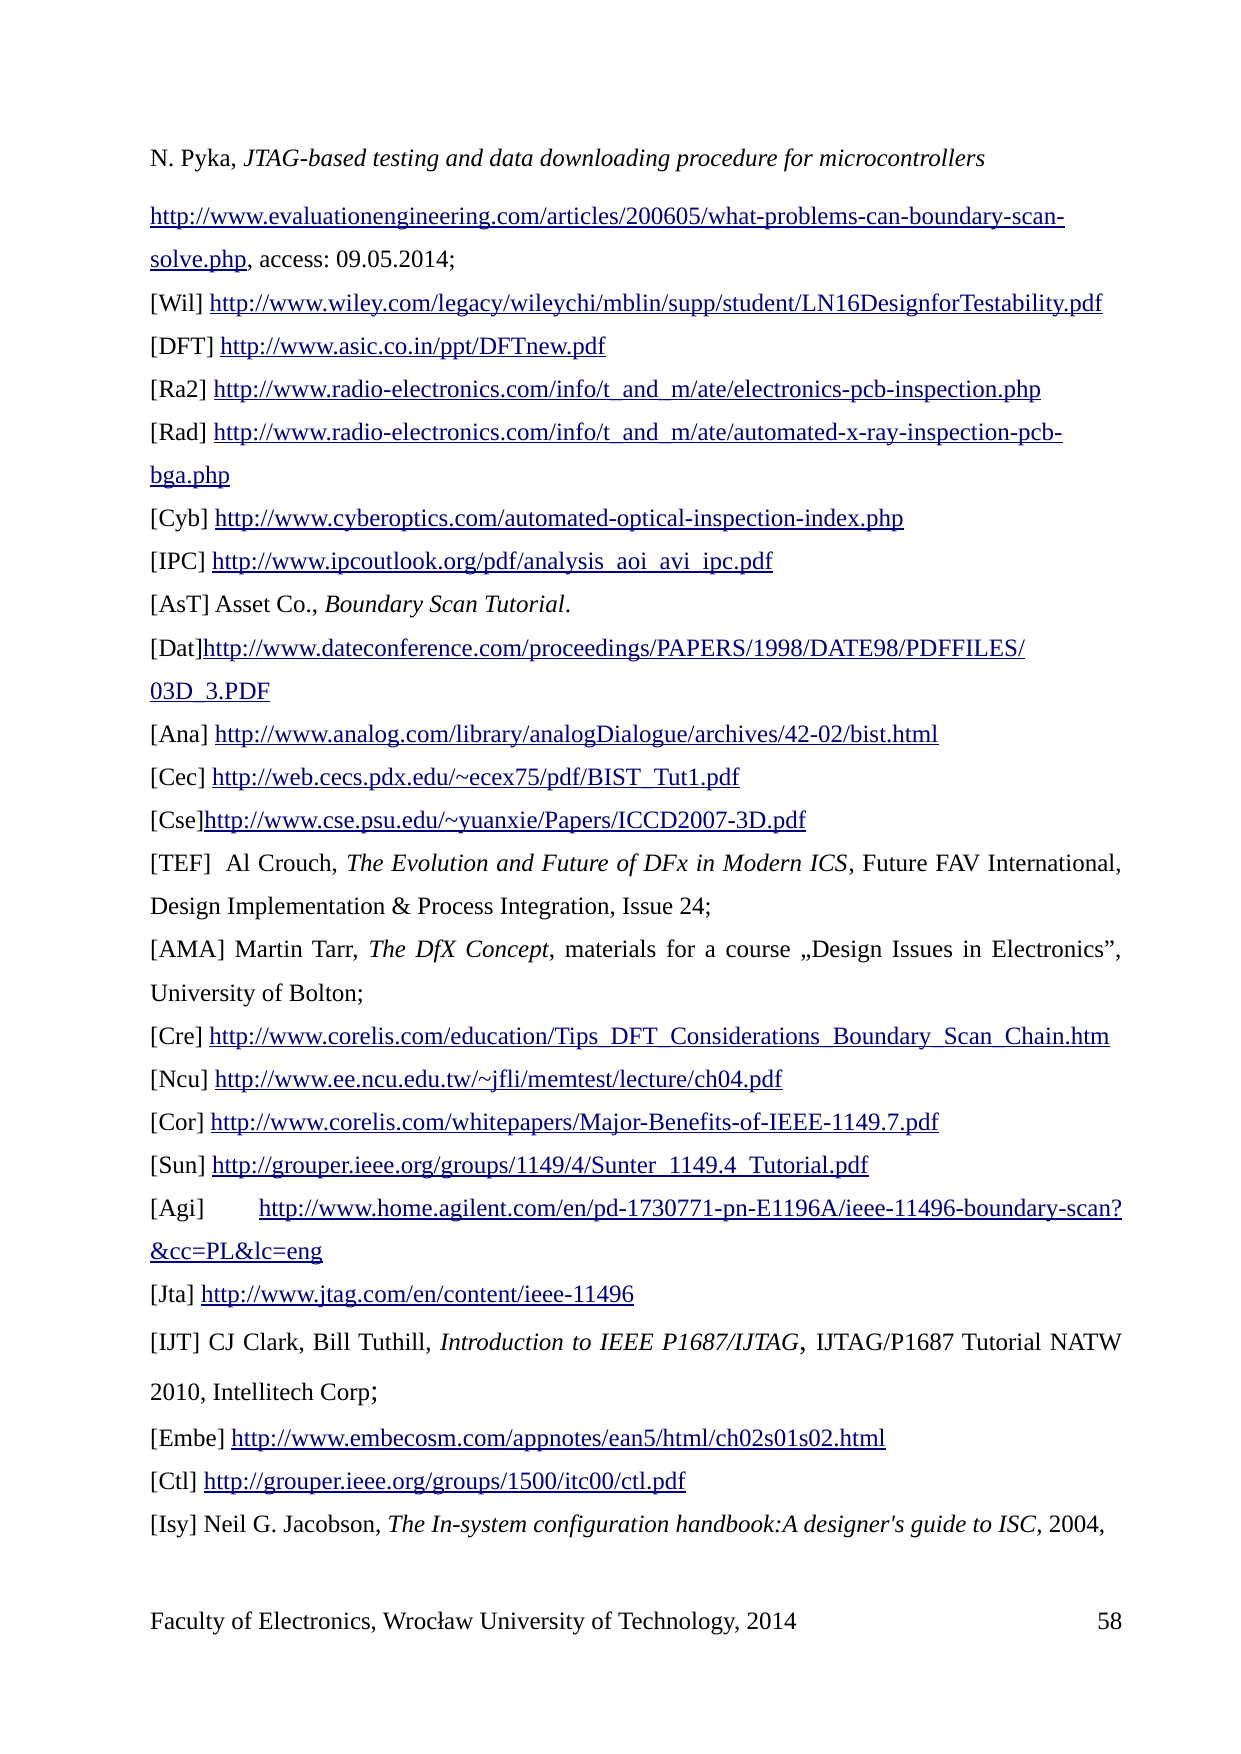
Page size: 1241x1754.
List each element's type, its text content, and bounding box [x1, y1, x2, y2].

text [Cre] http://www.corelis.com/education/Tips_DFT_Considerations_Boundary_Scan_Chain.htm [150, 1021, 1122, 1049]
text [Sun] http://grouper.ieee.org/groups/1149/4/Sunter_1149.4_Tutorial.pdf [150, 1150, 1122, 1179]
text [Dat]http://www.dateconference.com/proceedings/PAPERS/1998/DATE98/PDFFILES/03D_3.PDF [150, 633, 1122, 704]
text [Agi] http://www.home.agilent.com/en/pd-1730771-pn-E1196A/ieee-11496-boundary-scan?&cc=PL&lc=eng [150, 1193, 1122, 1265]
text [AMA] Martin Tarr, The DfX Concept, materials for a course „Design Issues in Electronics”, University of Bolton; [150, 934, 1122, 1006]
text [TEF] Al Crouch, The Evolution and Future of DFx in Modern ICS, Future FAV International, Design Implementation & Process Integration, Issue 24; [150, 848, 1122, 920]
text [Ra2] http://www.radio-electronics.com/info/t_and_m/ate/electronics-pcb-inspection.php [150, 374, 1122, 403]
text [Cec] http://web.cecs.pdx.edu/~ecex75/pdf/BIST_Tut1.pdf [150, 762, 1122, 791]
text [Cse]http://www.cse.psu.edu/~yuanxie/Papers/ICCD2007-3D.pdf [150, 805, 1122, 834]
text [Rad] http://www.radio-electronics.com/info/t_and_m/ate/automated-x-ray-inspection-pcb-bga.php [150, 417, 1122, 489]
text http://www.evaluationengineering.com/articles/200605/what-problems-can-boundary-scan-solve.php, access: 09.05.2014; [150, 201, 1122, 273]
text [IJT] CJ Clark, Bill Tuthill, Introduction to IEEE P1687/IJTAG, IJTAG/P1687 Tutorial NATW 2010, Intellitech Corp; [150, 1323, 1122, 1406]
text [Isy] Neil G. Jacobson, The In-system configuration handbook:A designer's guide to ISC, 2004, [150, 1509, 1122, 1538]
text [AsT] Asset Co., Boundary Scan Tutorial. [150, 589, 1122, 618]
text [Ana] http://www.analog.com/library/analogDialogue/archives/42-02/bist.html [150, 719, 1122, 748]
text [Cyb] http://www.cyberoptics.com/automated-optical-inspection-index.php [150, 503, 1122, 532]
text [Ctl] http://grouper.ieee.org/groups/1500/itc00/ctl.pdf [150, 1466, 1122, 1495]
text [IPC] http://www.ipcoutlook.org/pdf/analysis_aoi_avi_ipc.pdf [150, 546, 1122, 575]
text [DFT] http://www.asic.co.in/ppt/DFTnew.pdf [150, 331, 1122, 359]
text [Ncu] http://www.ee.ncu.edu.tw/~jfli/memtest/lecture/ch04.pdf [150, 1064, 1122, 1093]
text [Jta] http://www.jtag.com/en/content/ieee-11496 [150, 1279, 1122, 1308]
text [Wil] http://www.wiley.com/legacy/wileychi/mblin/supp/student/LN16DesignforTestability.pdf [150, 288, 1122, 316]
text [Embe] http://www.embecosm.com/appnotes/ean5/html/ch02s01s02.html [150, 1423, 1122, 1452]
text [Cor] http://www.corelis.com/whitepapers/Major-Benefits-of-IEEE-1149.7.pdf [150, 1107, 1122, 1136]
